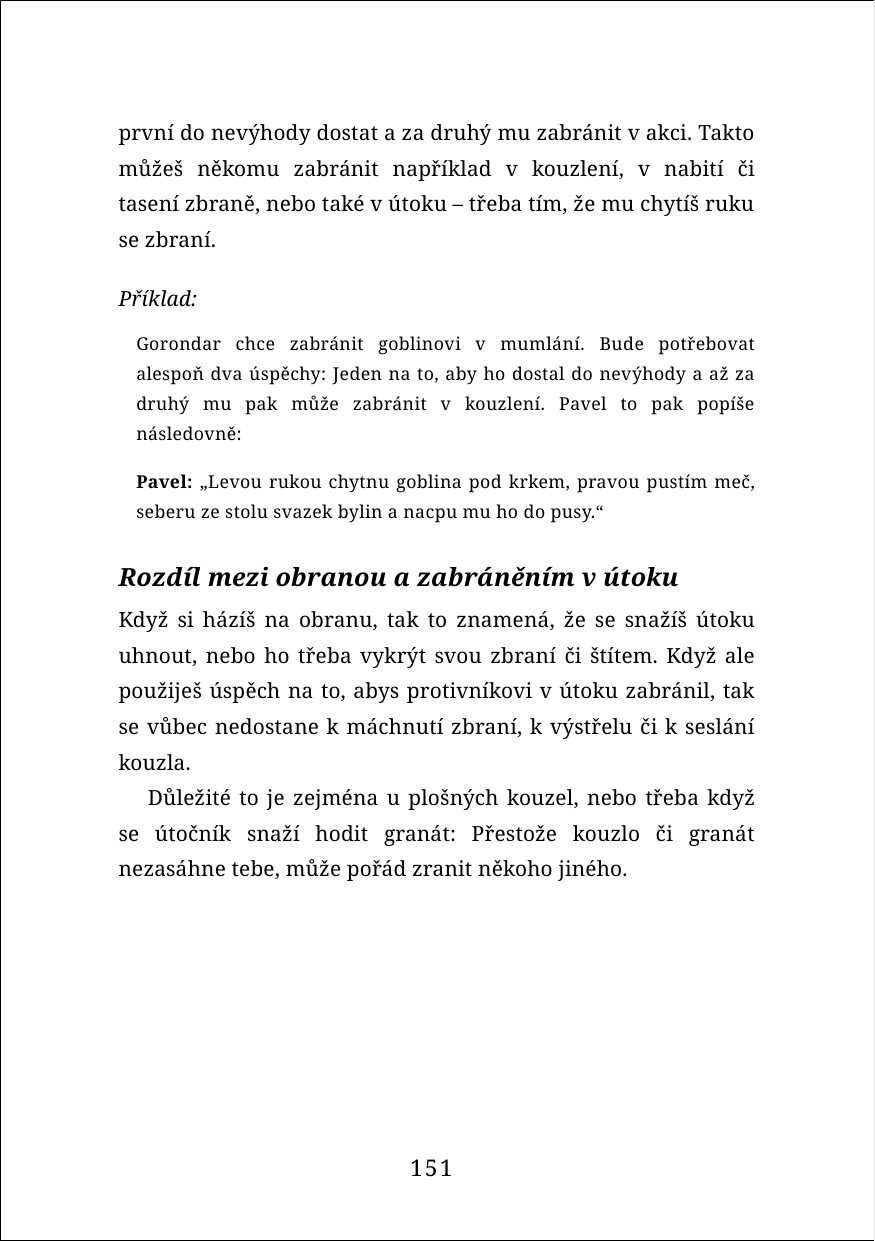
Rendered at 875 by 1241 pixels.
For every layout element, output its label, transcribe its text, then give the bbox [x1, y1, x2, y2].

text první do nevýhody dostat a za druhý mu zabránit v akci. Takto můžeš někomu zabránit například v kouzlení, v nabití či tasení zbraně, nebo také v útoku – třeba tím, že mu chytíš ruku se zbraní. [118, 118, 756, 253]
text Příklad: [118, 284, 756, 312]
text Když si házíš na obranu, tak to znamená, že se snažíš útoku uhnout, nebo ho třeba vykrýt svou zbraní či štítem. Když ale použiješ úspěch na to, abys protivníkovi v útoku zabránil, tak se vůbec nedostane k máchnutí zbraní, k výstřelu či k seslání kouzla. Důležité to je zejména u plošných kouzel, nebo třeba když se útočník snaží hodit granát: Přestože kouzlo či granát nezasáhne tebe, může pořád zranit někoho jiného. [118, 606, 756, 883]
text Pavel: „Levou rukou chytnu goblina pod krkem, pravou pustím meč, seberu ze stolu svazek bylin a nacpu mu ho do pusy.“ [136, 470, 756, 524]
subtitle Rozdíl mezi obranou a zabráněním v útoku [118, 560, 756, 594]
text Gorondar chce zabránit goblinovi v mumlání. Bude potřebovat alespoň dva úspěchy: Jeden na to, aby ho dostal do nevýhody a až za druhý mu pak může zabránit v kouzlení. Pavel to pak popíše následovně: [136, 331, 756, 446]
